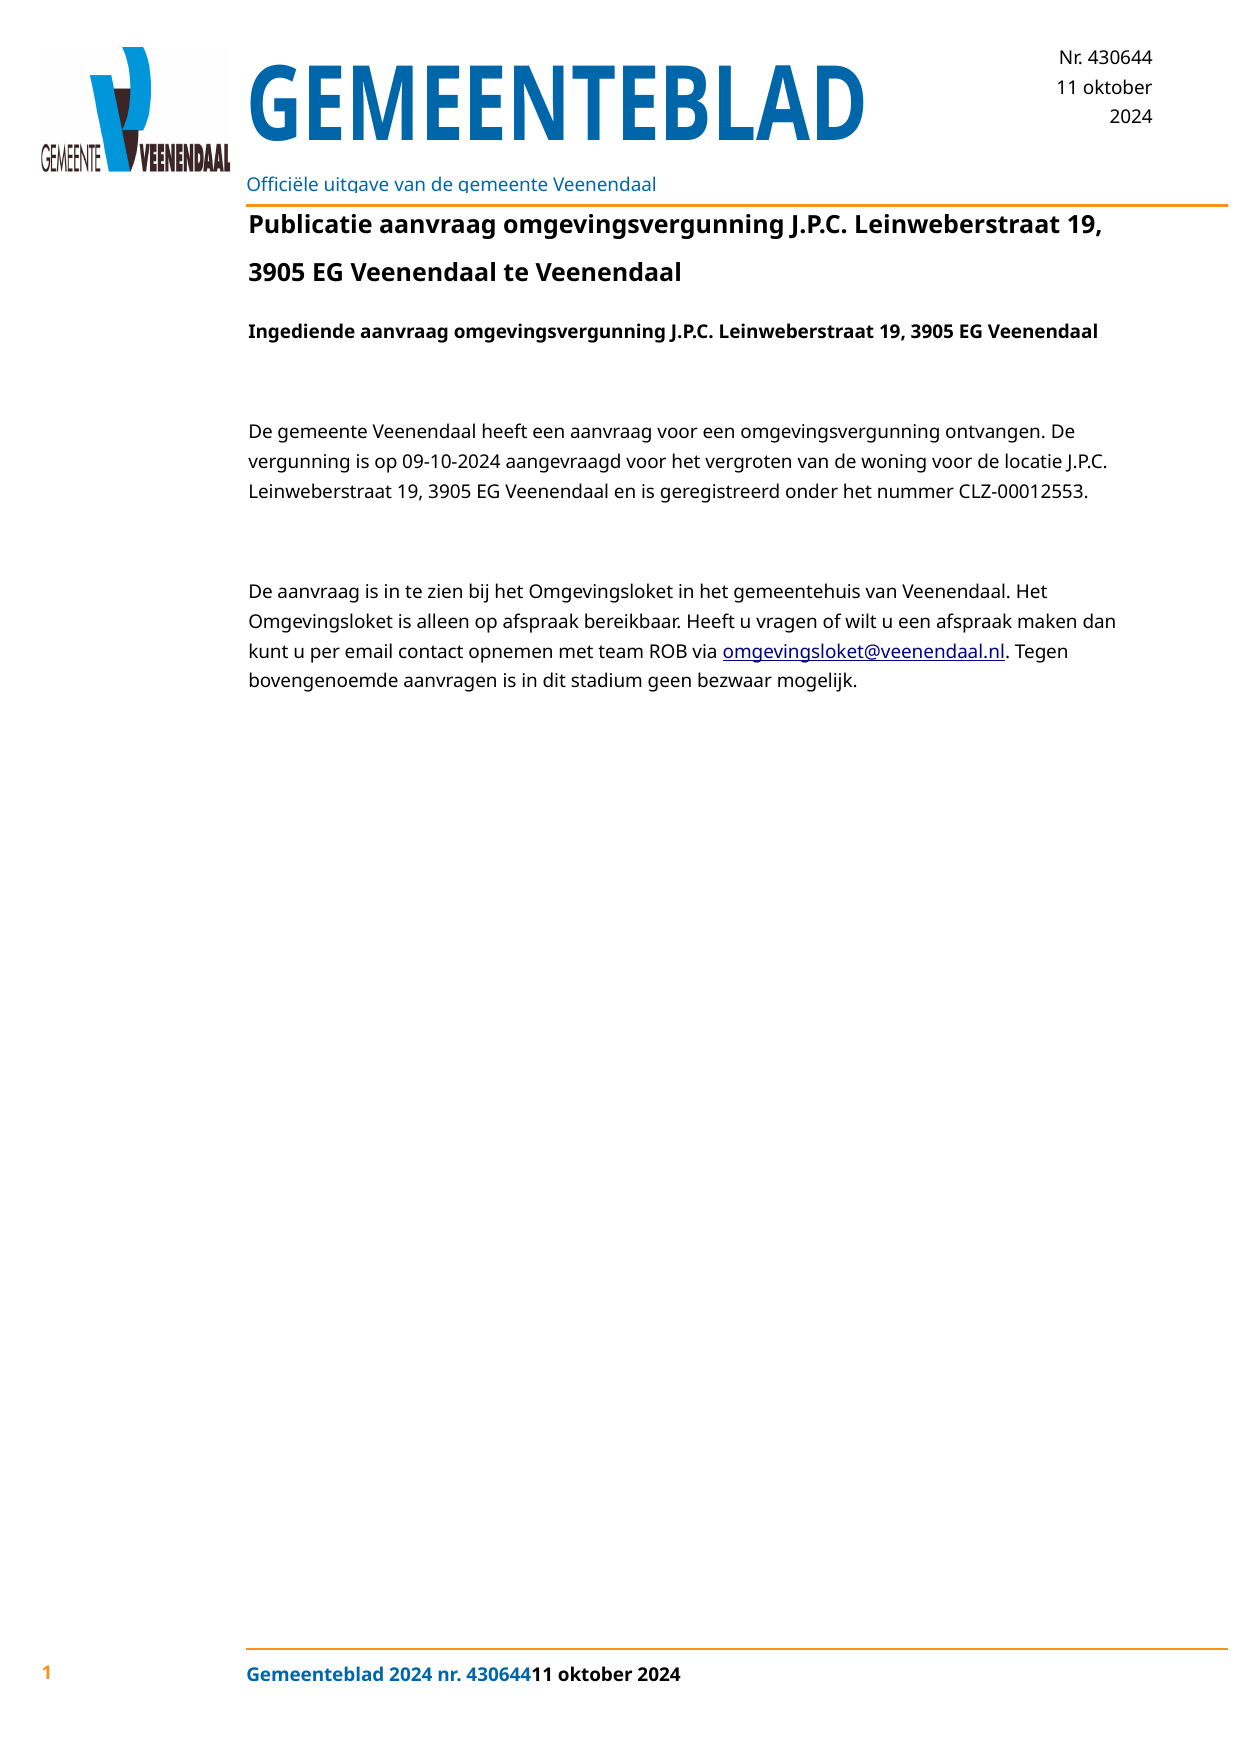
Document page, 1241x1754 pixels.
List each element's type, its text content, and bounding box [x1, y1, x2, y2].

text Publicatie aanvraag omgevingsvergunning J.P.C. Leinweberstraat 19, 3905 EG Veenendaal te Veenendaal [248, 207, 1152, 288]
picture [41, 47, 130, 172]
picture [123, 47, 231, 172]
text De gemeente Veenendaal heeft een aanvraag voor een omgevingsvergunning ontvangen. De vergunning is op 09-10-2024 aangevraagd voor het vergroten van de woning voor de locatie J.P.C. Leinweberstraat 19, 3905 EG Veenendaal en is geregistreerd onder het nummer CLZ-00012553. [248, 419, 1152, 504]
text Ingediende aanvraag omgevingsvergunning J.P.C. Leinweberstraat 19, 3905 EG Veenendaal [248, 318, 1152, 344]
text De aanvraag is in te zien bij het Omgevingsloket in het gemeentehuis van Veenendaal. Het Omgevingsloket is alleen op afspraak bereikbaar. Heeft u vragen of wilt u een afspraak maken dan kunt u per email contact opnemen met team ROB via omgevingsloket@veenendaal.nl. Tegen bovengenoemde aanvragen is in dit stadium geen bezwaar mogelijk. [248, 579, 1152, 693]
